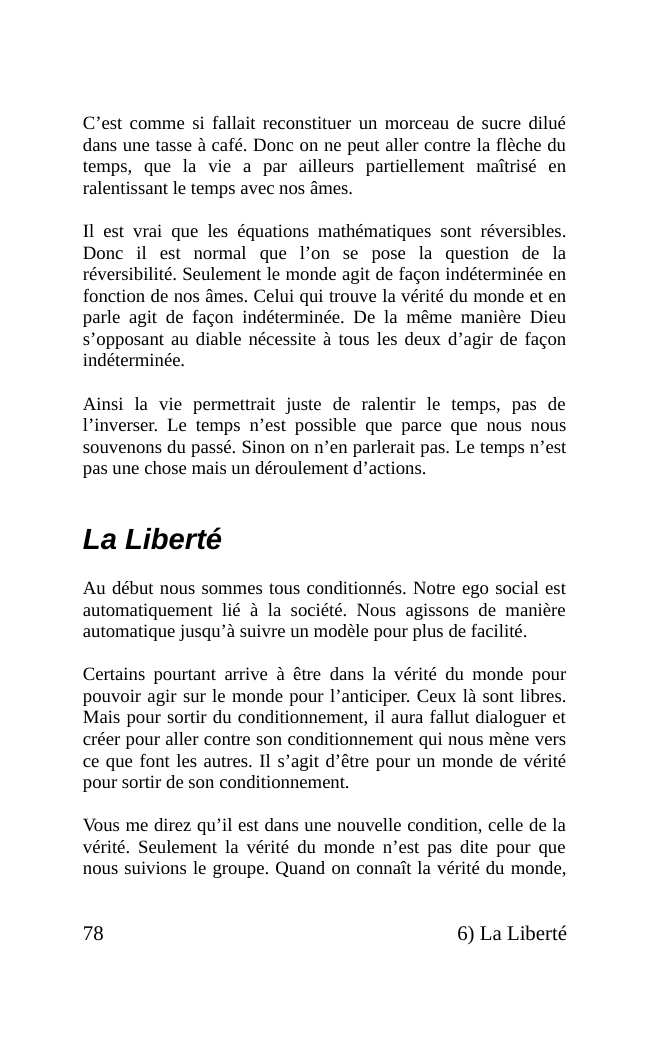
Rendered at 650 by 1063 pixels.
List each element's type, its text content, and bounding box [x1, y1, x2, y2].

text Vous me direz qu’il est dans une nouvelle condition, celle de la vérité. Seulement la vérité du monde n’est pas dite pour que nous suivions le groupe. Quand on connaît la vérité du monde, [83, 814, 567, 879]
text C’est comme si fallait reconstituer un morceau de sucre dilué dans une tasse à café. Donc on ne peut aller contre la flèche du temps, que la vie a par ailleurs partiellement maîtrisé en ralentissant le temps avec nos âmes. [83, 112, 567, 198]
text Certains pourtant arrive à être dans la vérité du monde pour pouvoir agir sur le monde pour l’anticiper. Ceux là sont libres. Mais pour sortir du conditionnement, il aura fallut dialoguer et créer pour aller contre son conditionnement qui nous mène vers ce que font les autres. Il s’agit d’être pour un monde de vérité pour sortir de son conditionnement. [83, 663, 567, 793]
text Au début nous sommes tous conditionnés. Notre ego social est automatiquement lié à la société. Nous agissons de manière automatique jusqu’à suivre un modèle pour plus de facilité. [83, 577, 567, 642]
subtitle La Liberté [83, 522, 567, 555]
text Ainsi la vie permettrait juste de ralentir le temps, pas de l’inverser. Le temps n’est possible que parce que nous nous souvenons du passé. Sinon on n’en parlerait pas. Le temps n’est pas une chose mais un déroulement d’actions. [83, 392, 567, 479]
text Il est vrai que les équations mathématiques sont réversibles. Donc il est normal que l’on se pose la question de la réversibilité. Seulement le monde agit de façon indéterminée en fonction de nos âmes. Celui qui trouve la vérité du monde et en parle agit de façon indéterminée. De la même manière Dieu s’opposant au diable nécessite à tous les deux d’agir de façon indéterminée. [83, 220, 567, 371]
